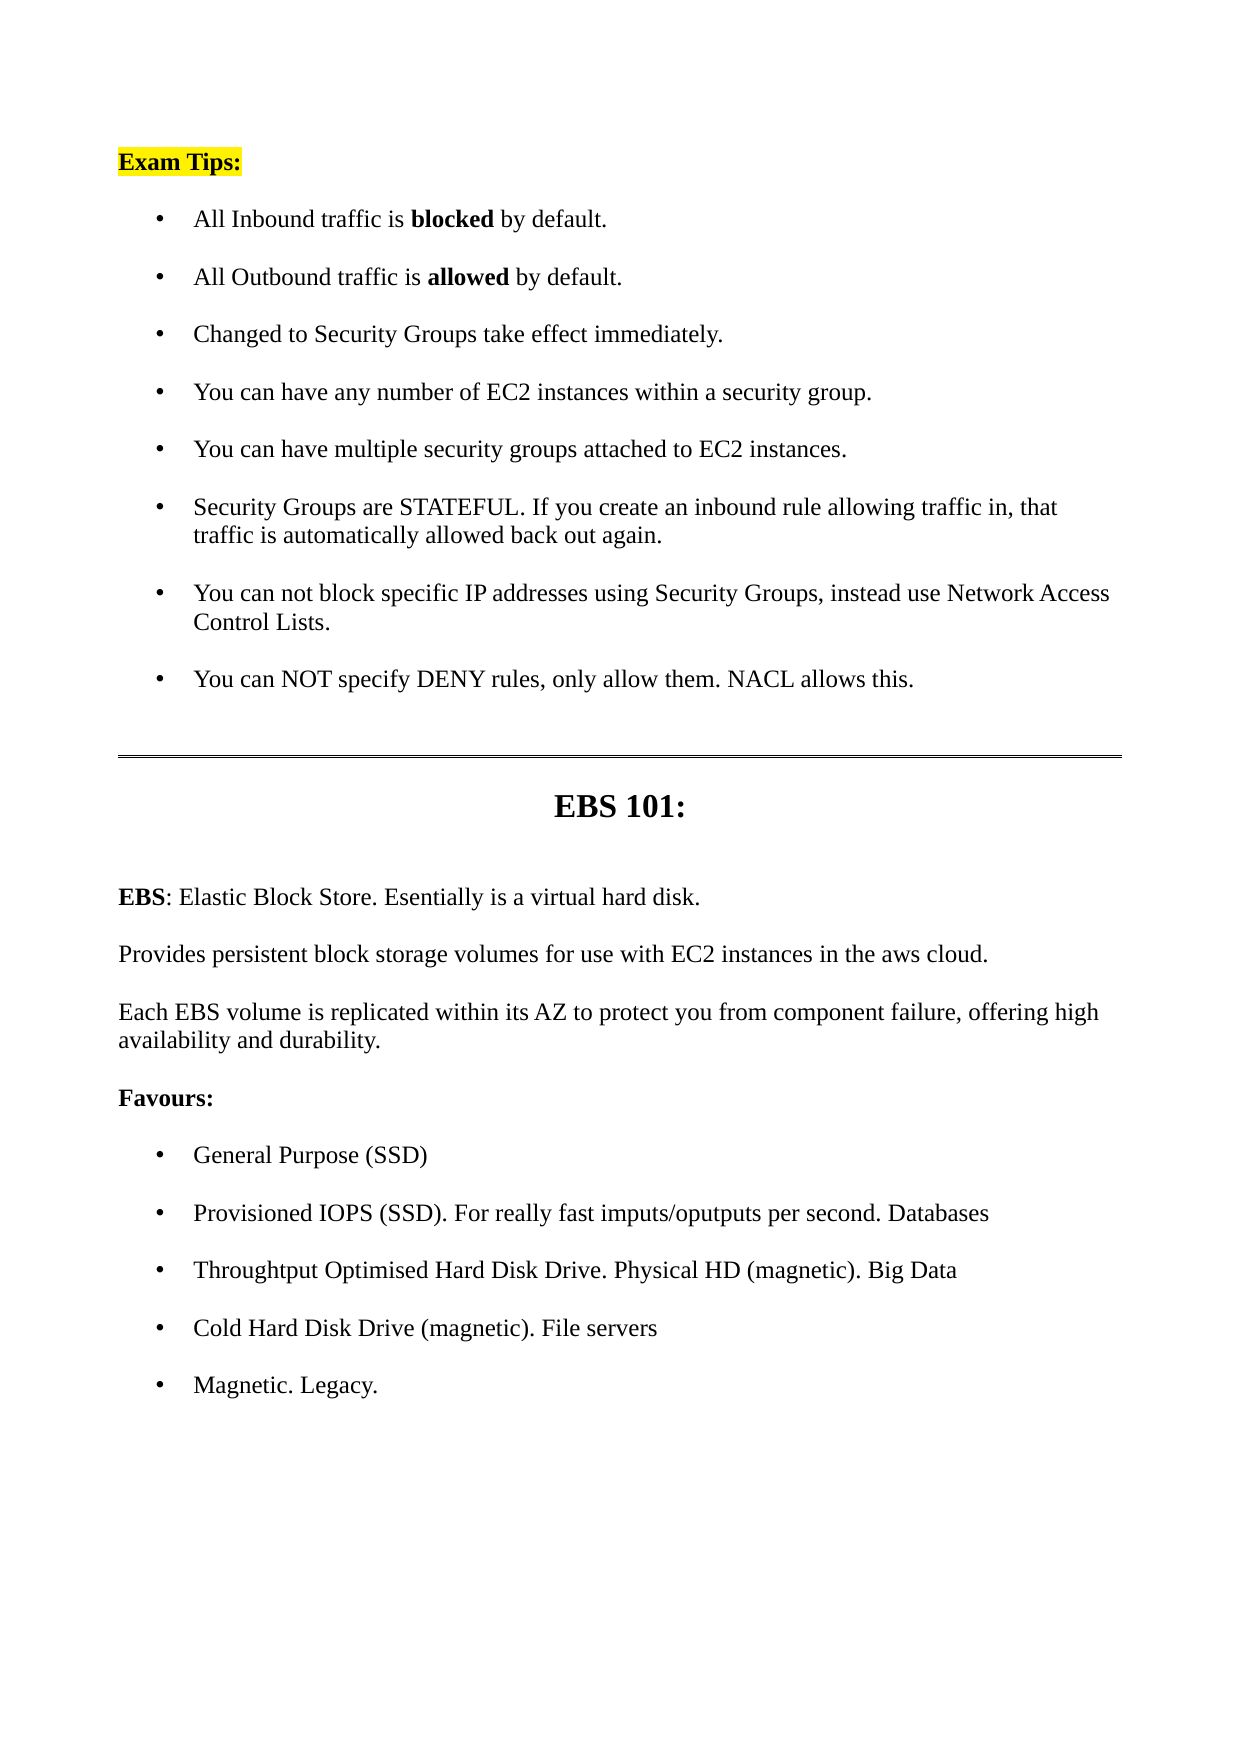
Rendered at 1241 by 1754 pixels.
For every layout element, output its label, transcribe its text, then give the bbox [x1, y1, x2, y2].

list All Outbound traffic is allowed by default. [156, 262, 1122, 291]
text EBS 101: [118, 786, 1122, 824]
text Provides persistent block storage volumes for use with EC2 instances in the aws cloud. [118, 939, 1122, 968]
list You can have multiple security groups attached to EC2 instances. [156, 434, 1122, 463]
list General Purpose (SSD) [156, 1141, 1122, 1169]
list Security Groups are STATEFUL. If you create an inbound rule allowing traffic in, that traffic is automatically allowed back out again. [156, 492, 1122, 549]
list Cold Hard Disk Drive (magnetic). File servers [156, 1313, 1122, 1342]
text EBS: Elastic Block Store. Esentially is a virtual hard disk. [118, 882, 1122, 911]
list Provisioned IOPS (SSD). For really fast imputs/oputputs per second. Databases [156, 1198, 1122, 1227]
list Magnetic. Legacy. [156, 1371, 1122, 1399]
list Changed to Security Groups take effect immediately. [156, 319, 1122, 348]
text Each EBS volume is replicated within its AZ to protect you from component failure, offering high availability and durability. [118, 997, 1122, 1054]
text Exam Tips: [118, 147, 1122, 176]
list You can NOT specify DENY rules, only allow them. NACL allows this. [156, 664, 1122, 693]
list You can not block specific IP addresses using Security Groups, instead use Network Access Control Lists. [156, 578, 1122, 636]
list All Inbound traffic is blocked by default. [156, 204, 1122, 233]
text Favours: [118, 1083, 1122, 1112]
list Throughtput Optimised Hard Disk Drive. Physical HD (magnetic). Big Data [156, 1256, 1122, 1284]
list You can have any number of EC2 instances within a security group. [156, 377, 1122, 406]
